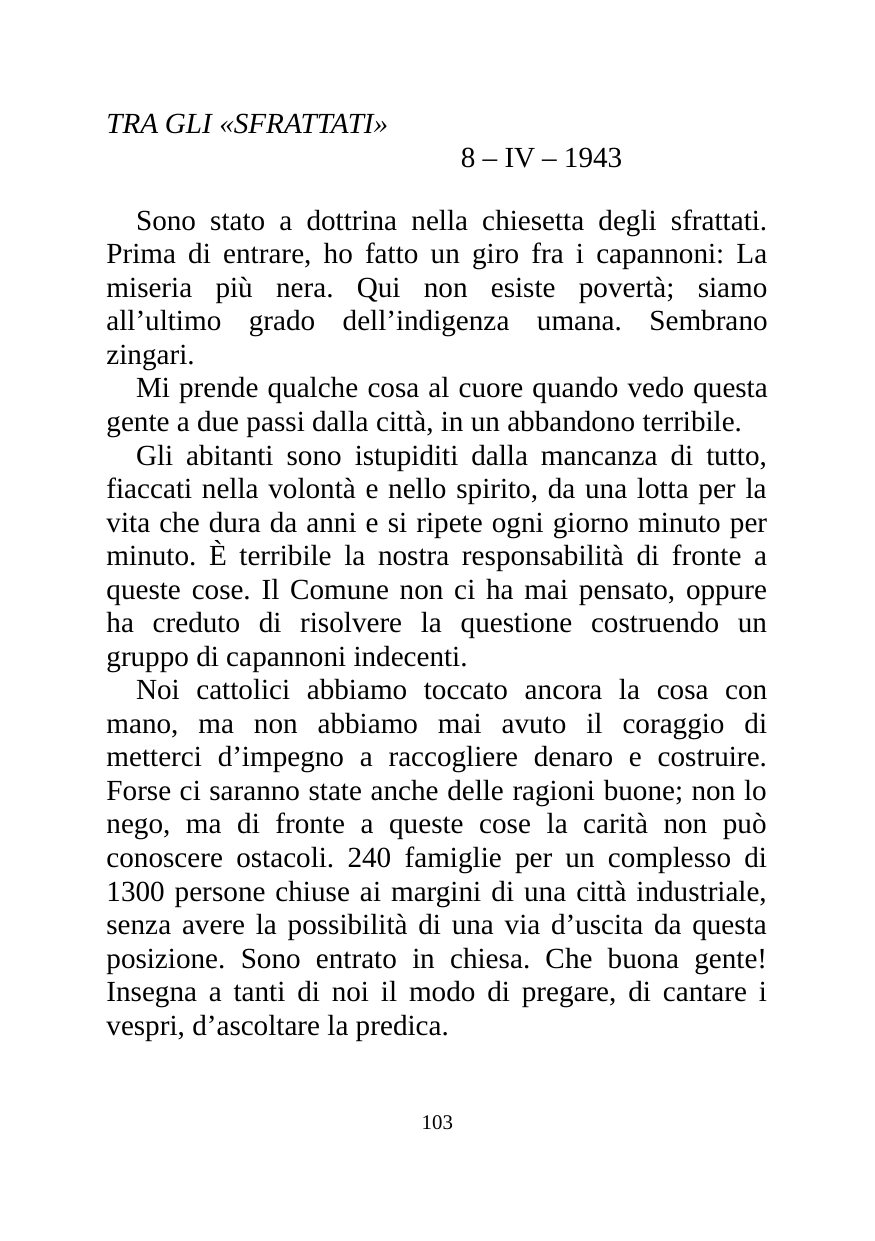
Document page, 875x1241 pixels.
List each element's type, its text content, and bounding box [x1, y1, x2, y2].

text Noi cattolici abbiamo toccato ancora la cosa con mano, ma non abbiamo mai avuto il coraggio di metterci d’impegno a raccogliere denaro e costruire. Forse ci saranno state anche delle ragioni buone; non lo nego, ma di fronte a queste cose la carità non può conoscere ostacoli. 240 famiglie per un complesso di 1300 persone chiuse ai margini di una città industriale, senza avere la possibilità di una via d’uscita da questa posizione. Sono entrato in chiesa. Che buona gente! Insegna a tanti di noi il modo di pregare, di cantare i vespri, d’ascoltare la predica. [106, 672, 768, 1041]
subtitle TRA GLI «SFRATTATI» 8 – IV – 1943 [106, 106, 768, 173]
text Gli abitanti sono istupiditi dalla mancanza di tutto, fiaccati nella volontà e nello spirito, da una lotta per la vita che dura da anni e si ripete ogni giorno minuto per minuto. È terribile la nostra responsabilità di fronte a queste cose. Il Comune non ci ha mai pensato, oppure ha creduto di risolvere la questione costruendo un gruppo di capannoni indecenti. [106, 438, 768, 672]
text Mi prende qualche cosa al cuore quando vedo questa gente a due passi dalla città, in un abbandono terribile. [106, 371, 768, 438]
text Sono stato a dottrina nella chiesetta degli sfrattati. Prima di entrare, ho fatto un giro fra i capannoni: La miseria più nera. Qui non esiste povertà; siamo all’ultimo grado dell’indigenza umana. Sembrano zingari. [106, 203, 768, 371]
